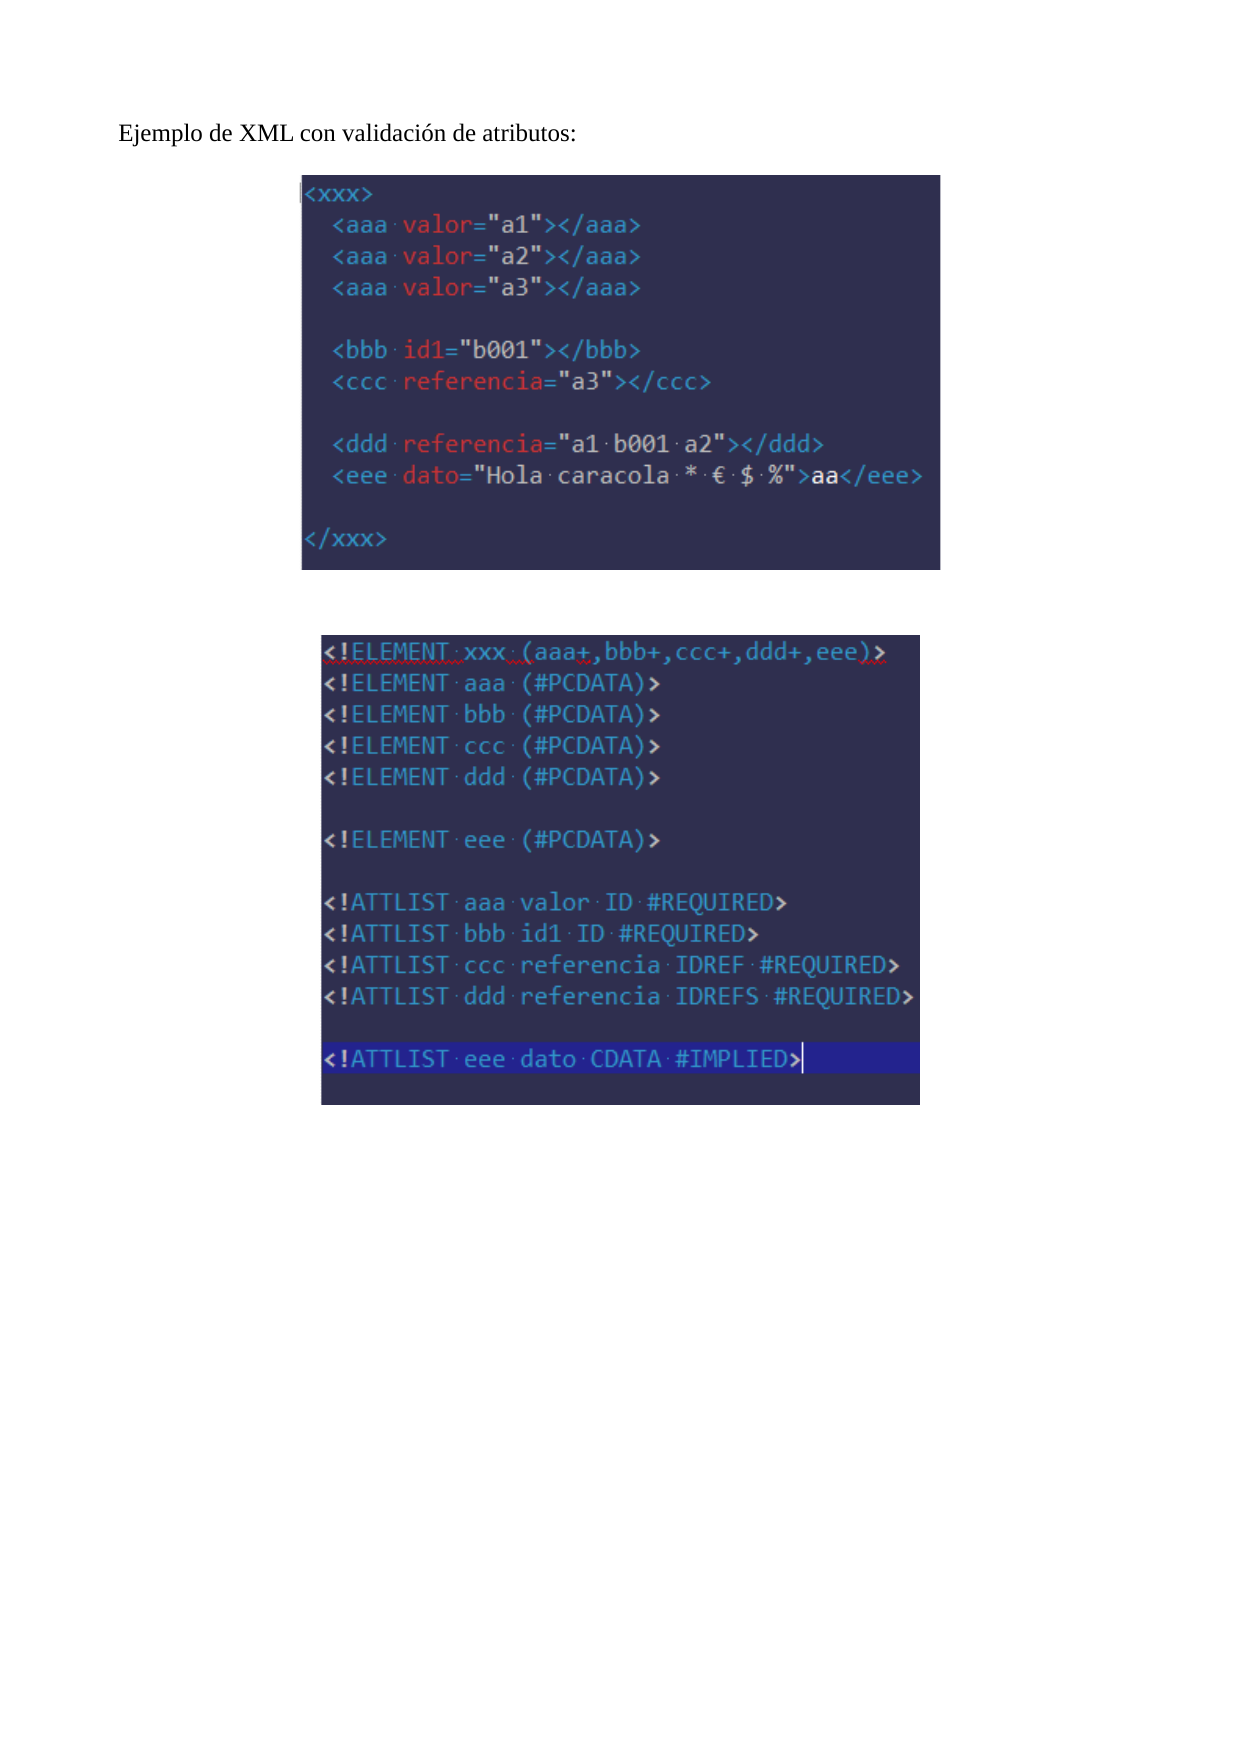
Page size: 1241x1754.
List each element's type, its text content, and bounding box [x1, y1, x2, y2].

text Ejemplo de XML con validación de atributos: [118, 118, 1122, 147]
picture [320, 635, 920, 1105]
picture [299, 175, 941, 570]
